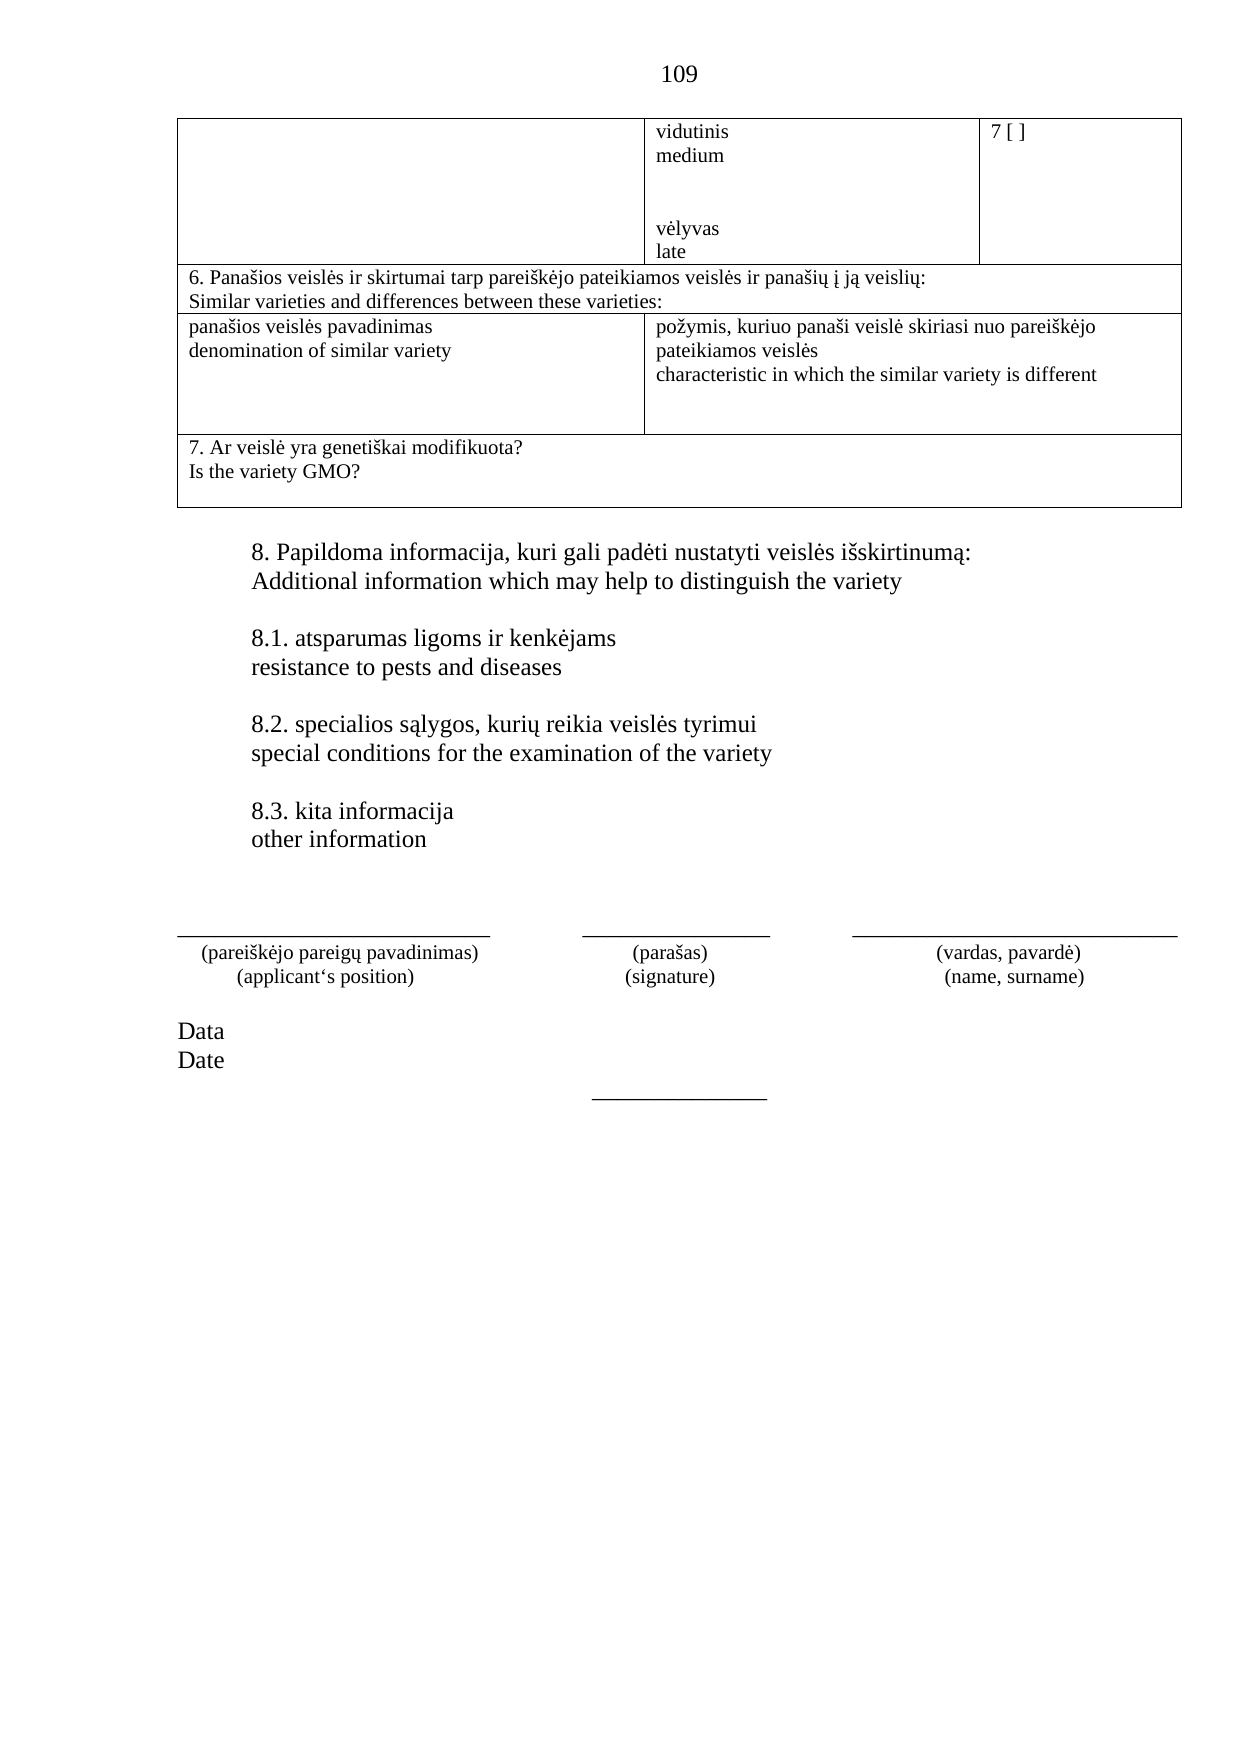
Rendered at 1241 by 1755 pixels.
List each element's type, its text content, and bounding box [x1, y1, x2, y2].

table_cell panašios veislės pavadinimas denomination of similar variety [178, 314, 644, 434]
text special conditions for the examination of the variety [177, 738, 1181, 767]
text Date [177, 1045, 1181, 1074]
text _________________________ _______________ __________________________ [177, 911, 1181, 939]
text 8. Papildoma informacija, kuri gali padėti nustatyti veislės išskirtinumą: [177, 537, 1181, 566]
text 8.1. atsparumas ligoms ir kenkėjams [177, 623, 1181, 652]
text 8.3. kita informacija [177, 796, 1181, 824]
table_cell 6. Panašios veislės ir skirtumai tarp pareiškėjo pateikiamos veislės ir panašių į ją veislių: Similar varieties and differences between these varieties: [178, 265, 1181, 313]
text other information [177, 824, 1181, 853]
text 8.2. specialios sąlygos, kurių reikia veislės tyrimui [177, 709, 1181, 738]
text ______________ [177, 1074, 1181, 1103]
text resistance to pests and diseases [177, 652, 1181, 681]
table_cell požymis, kuriuo panaši veislė skiriasi nuo pareiškėjo pateikiamos veislės characteristic in which the similar variety is different [645, 314, 1181, 434]
table_cell 7. Ar veislė yra genetiškai modifikuota? Is the variety GMO? [178, 435, 1181, 507]
table_cell [178, 119, 644, 263]
text Additional information which may help to distinguish the variety [177, 566, 1181, 594]
table_cell 7 [ ] [980, 119, 1181, 263]
table_cell vidutinis medium vėlyvas late [645, 119, 979, 263]
text Data [177, 1016, 1181, 1045]
text (pareiškėjo pareigų pavadinimas) (parašas) (vardas, pavardė) [177, 939, 1181, 964]
text (applicant‘s position) (signature) (name, surname) [177, 964, 1181, 988]
